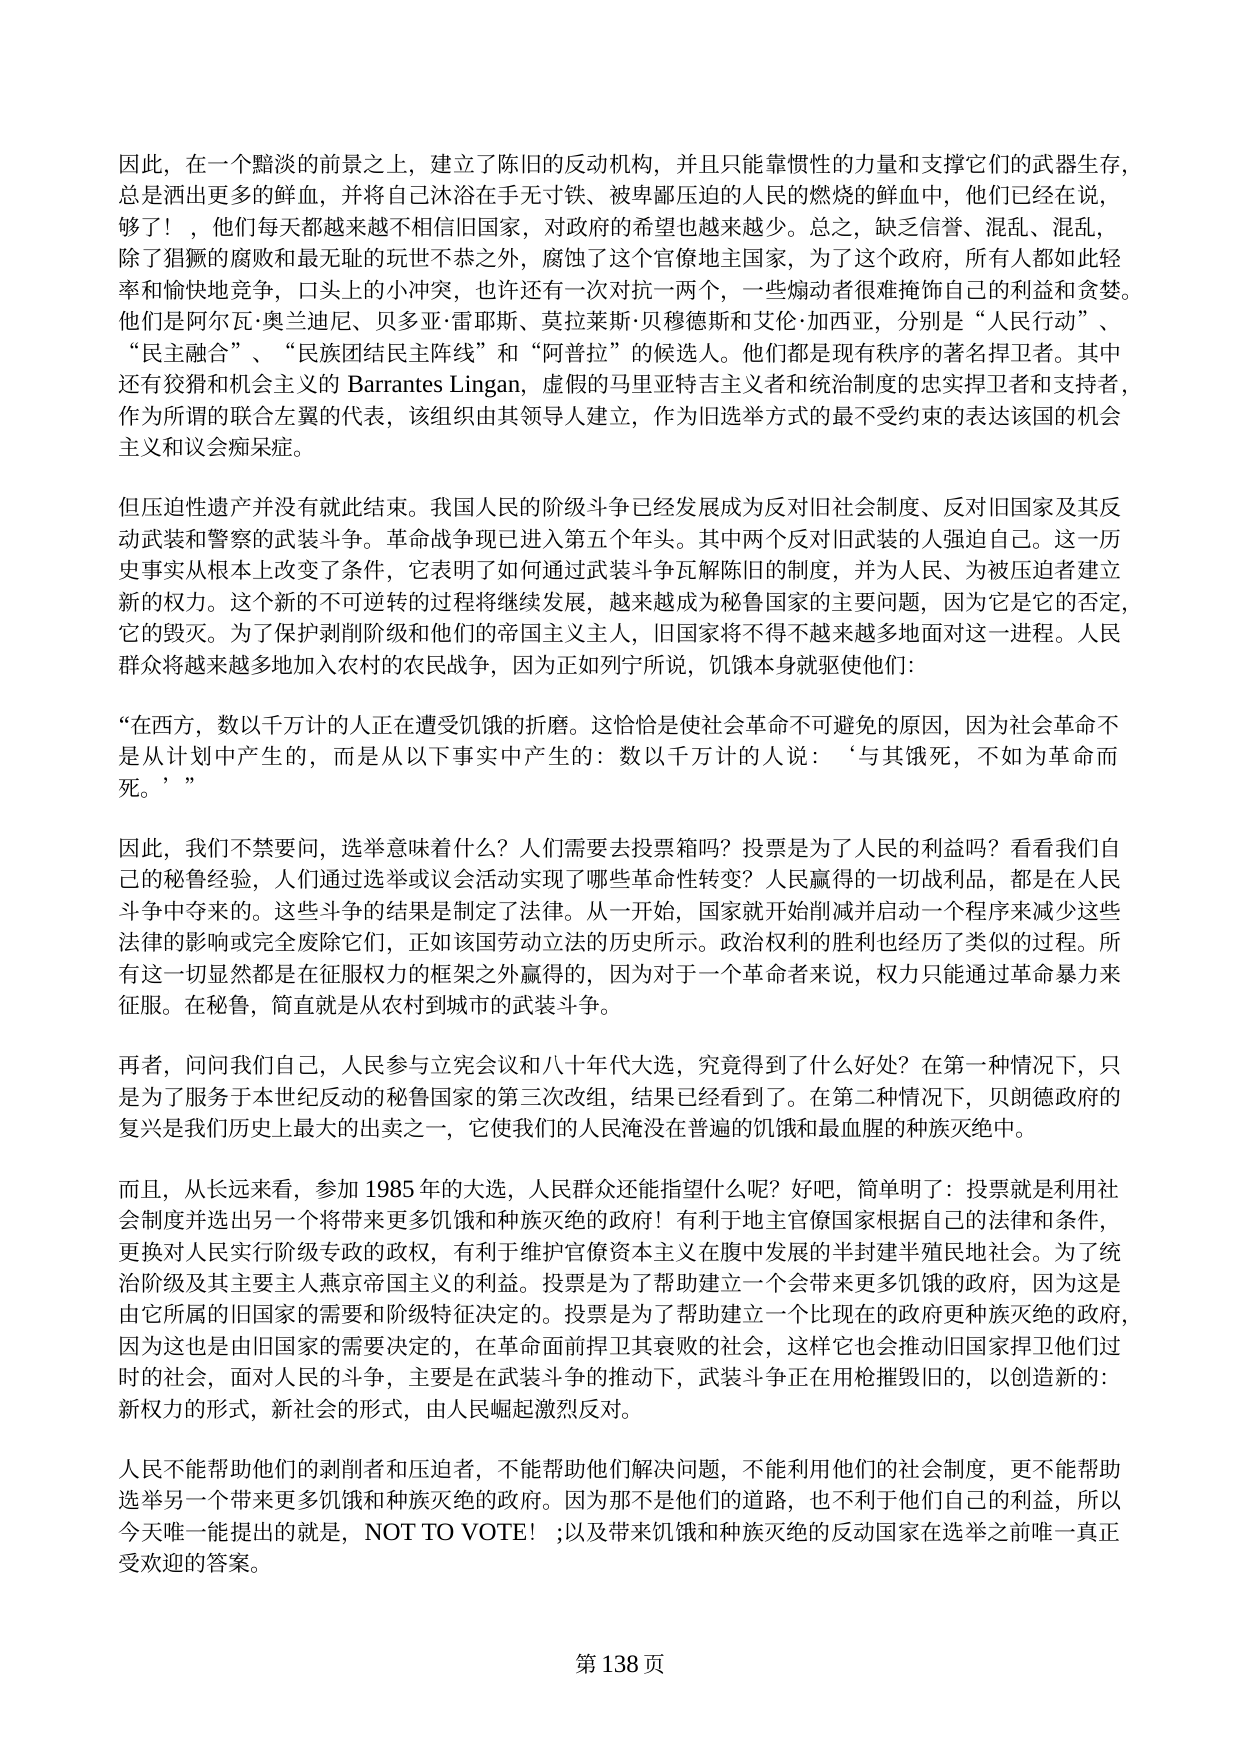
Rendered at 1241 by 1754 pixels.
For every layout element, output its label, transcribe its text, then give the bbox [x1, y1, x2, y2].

text 人民不能帮助他们的剥削者和压迫者，不能帮助他们解决问题，不能利用他们的社会制度，更不能帮助选举另一个带来更多饥饿和种族灭绝的政府。因为那不是他们的道路，也不利于他们自己的利益，所以今天唯一能提出的就是，NOT TO VOTE！ ;以及带来饥饿和种族灭绝的反动国家在选举之前唯一真正受欢迎的答案。 [118, 1452, 1122, 1578]
text 因此，我们不禁要问，选举意味着什么？人们需要去投票箱吗？投票是为了人民的利益吗？看看我们自己的秘鲁经验，人们通过选举或议会活动实现了哪些革命性转变？人民赢得的一切战利品，都是在人民斗争中夺来的。这些斗争的结果是制定了法律。从一开始，国家就开始削减并启动一个程序来减少这些法律的影响或完全废除它们，正如该国劳动立法的历史所示。政治权利的胜利也经历了类似的过程。所有这一切显然都是在征服权力的框架之外赢得的，因为对于一个革命者来说，权力只能通过革命暴力来征服。在秘鲁，简直就是从农村到城市的武装斗争。 [118, 831, 1122, 1020]
text 但压迫性遗产并没有就此结束。我国人民的阶级斗争已经发展成为反对旧社会制度、反对旧国家及其反动武装和警察的武装斗争。革命战争现已进入第五个年头。其中两个反对旧武装的人强迫自己。这一历史事实从根本上改变了条件，它表明了如何通过武装斗争瓦解陈旧的制度，并为人民、为被压迫者建立新的权力。这个新的不可逆转的过程将继续发展，越来越成为秘鲁国家的主要问题，因为它是它的否定，它的毁灭。为了保护剥削阶级和他们的帝国主义主人，旧国家将不得不越来越多地面对这一进程。人民群众将越来越多地加入农村的农民战争，因为正如列宁所说，饥饿本身就驱使他们： [118, 491, 1122, 679]
text 因此，在一个黯淡的前景之上，建立了陈旧的反动机构，并且只能靠惯性的力量和支撑它们的武器生存，总是洒出更多的鲜血，并将自己沐浴在手无寸铁、被卑鄙压迫的人民的燃烧的鲜血中，他们已经在说，够了！ ，他们每天都越来越不相信旧国家，对政府的希望也越来越少。总之，缺乏信誉、混乱、混乱，除了猖獗的腐败和最无耻的玩世不恭之外，腐蚀了这个官僚地主国家，为了这个政府，所有人都如此轻率和愉快地竞争，口头上的小冲突，也许还有一次对抗一两个，一些煽动者很难掩饰自己的利益和贪婪。他们是阿尔瓦·奥兰迪尼、贝多亚·雷耶斯、莫拉莱斯·贝穆德斯和艾伦·加西亚，分别是“人民行动”、“民主融合”、“民族团结民主阵线”和“阿普拉”的候选人。他们都是现有秩序的著名捍卫者。其中还有狡猾和机会主义的 Barrantes Lingan，虚假的马里亚特吉主义者和统治制度的忠实捍卫者和支持者，作为所谓的联合左翼的代表，该组织由其领导人建立，作为旧选举方式的最不受约束的表达该国的机会主义和议会痴呆症。 [118, 147, 1122, 462]
text 而且，从长远来看，参加1985年的大选，人民群众还能指望什么呢？好吧，简单明了：投票就是利用社会制度并选出另一个将带来更多饥饿和种族灭绝的政府！有利于地主官僚国家根据自己的法律和条件，更换对人民实行阶级专政的政权，有利于维护官僚资本主义在腹中发展的半封建半殖民地社会。为了统治阶级及其主要主人燕京帝国主义的利益。投票是为了帮助建立一个会带来更多饥饿的政府，因为这是由它所属的旧国家的需要和阶级特征决定的。投票是为了帮助建立一个比现在的政府更种族灭绝的政府，因为这也是由旧国家的需要决定的，在革命面前捍卫其衰败的社会，这样它也会推动旧国家捍卫他们过时的社会，面对人民的斗争，主要是在武装斗争的推动下，武装斗争正在用枪摧毁旧的，以创造新的：新权力的形式，新社会的形式，由人民崛起激烈反对。 [118, 1172, 1122, 1423]
text “在西方，数以千万计的人正在遭受饥饿的折磨。这恰恰是使社会革命不可避免的原因，因为社会革命不是从计划中产生的，而是从以下事实中产生的：数以千万计的人说：‘与其饿死，不如为革命而死。’” [118, 708, 1122, 802]
text 再者，问问我们自己，人民参与立宪会议和八十年代大选，究竟得到了什么好处？在第一种情况下，只是为了服务于本世纪反动的秘鲁国家的第三次改组，结果已经看到了。在第二种情况下，贝朗德政府的复兴是我们历史上最大的出卖之一，它使我们的人民淹没在普遍的饥饿和最血腥的种族灭绝中。 [118, 1049, 1122, 1143]
